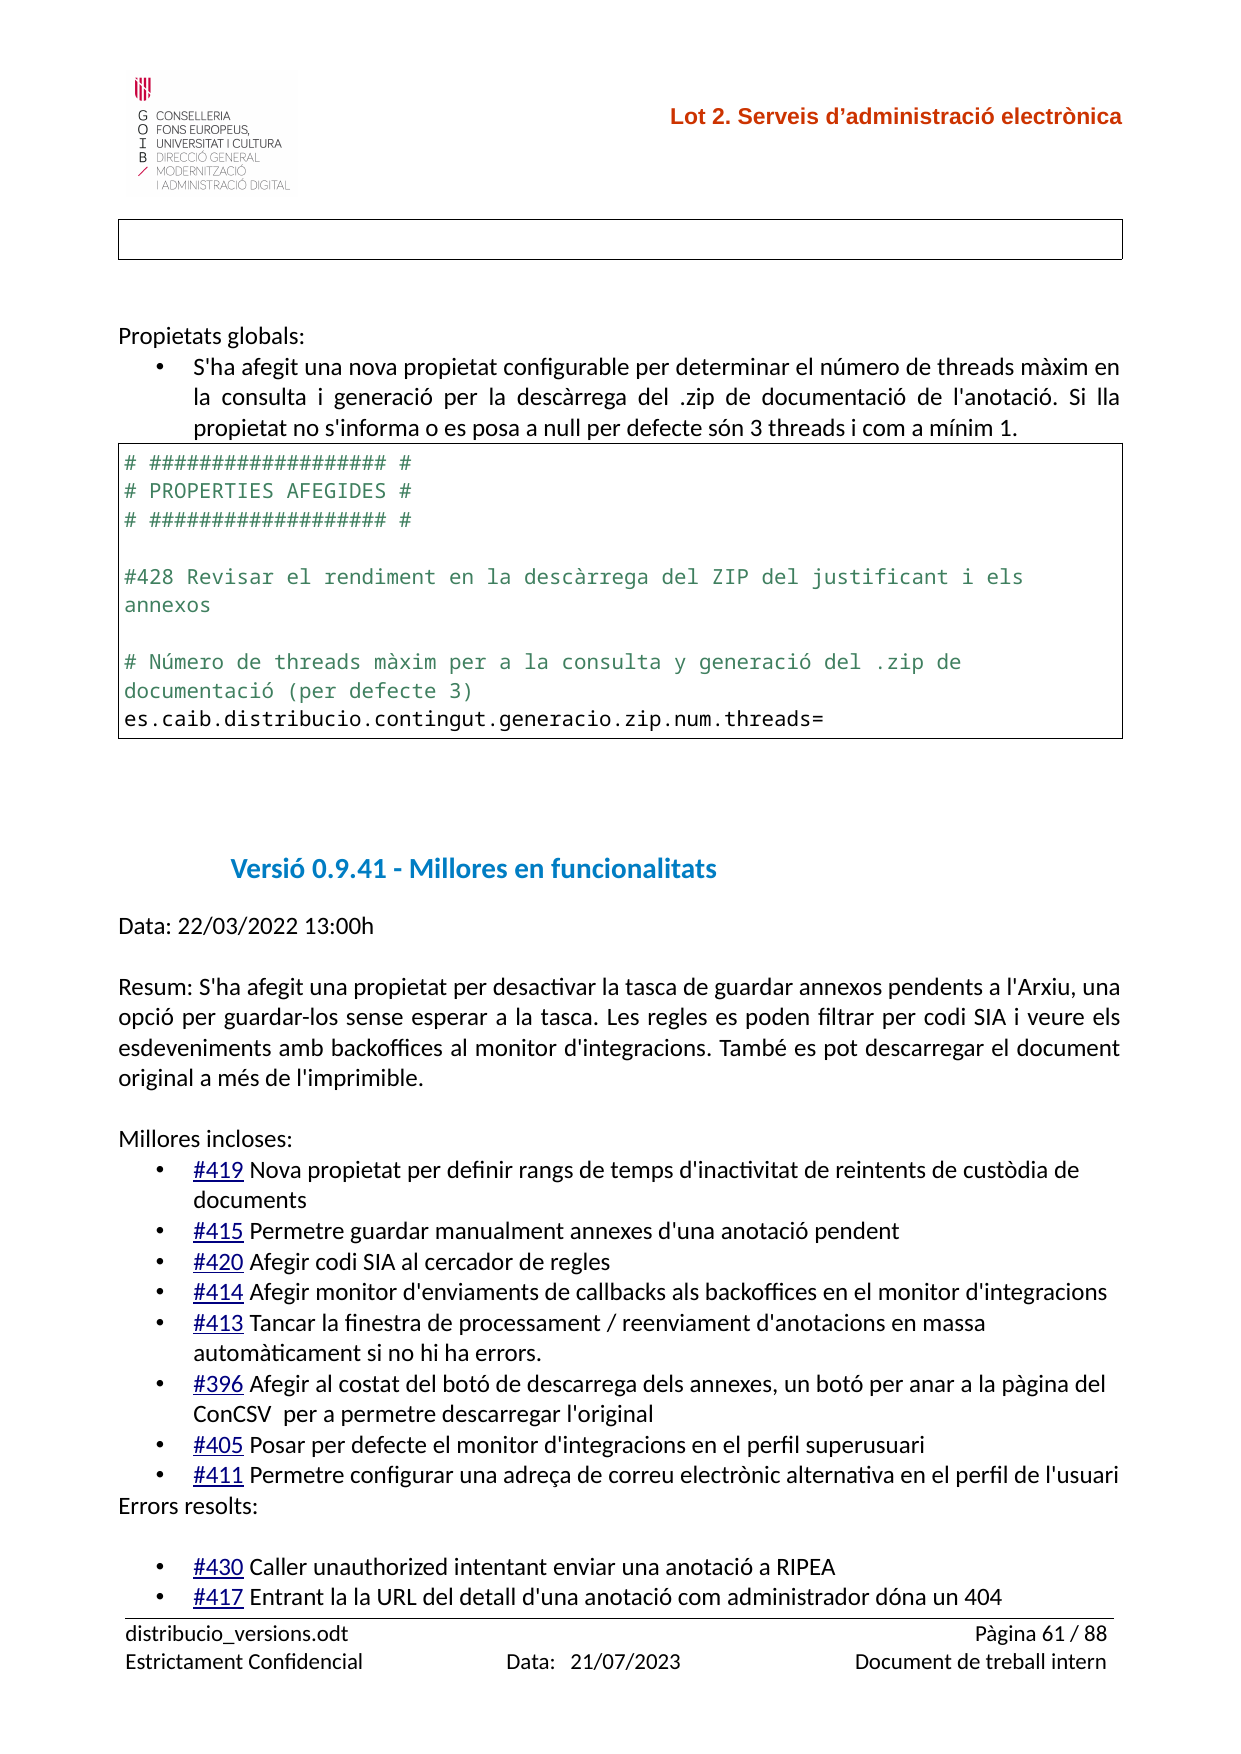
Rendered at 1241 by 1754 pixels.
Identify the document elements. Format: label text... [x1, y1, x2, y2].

list #414 Afegir monitor d'enviaments de callbacks als backoffices en el monitor d'integracions [156, 1276, 1122, 1307]
list #415 Permetre guardar manualment annexes d'una anotació pendent [156, 1215, 1122, 1246]
text Millores incloses: [118, 1123, 1122, 1154]
list #419 Nova propietat per definir rangs de temps d'inactivitat de reintents de custòdia de documents [156, 1154, 1122, 1215]
list #430 Caller unauthorized intentant enviar una anotació a RIPEA [156, 1551, 1122, 1581]
list #417 Entrant la la URL del detall d'una anotació com administrador dóna un 404 [156, 1581, 1122, 1612]
picture [126, 70, 299, 197]
list #413 Tancar la finestra de processament / reenviament d'anotacions en massa automàticament si no hi ha errors. [156, 1307, 1122, 1368]
text Propietats globals: [118, 320, 1122, 351]
text Errors resolts: [118, 1490, 1122, 1520]
list #405 Posar per defecte el monitor d'integracions en el perfil superusuari [156, 1429, 1122, 1459]
text Resum: S'ha afegit una propietat per desactivar la tasca de guardar annexos pendents a l'Arxiu, una opció per guardar-los sense esperar a la tasca. Les regles es poden filtrar per codi SIA i veure els esdeveniments amb backoffices al monitor d'integracions. També es pot descarregar el document original a més de l'imprimible. [118, 971, 1122, 1093]
list #396 Afegir al costat del botó de descarrega dels annexes, un botó per anar a la pàgina del ConCSV per a permetre descarregar l'original [156, 1368, 1122, 1429]
list S'ha afegit una nova propietat configurable per determinar el número de threads màxim en la consulta i generació per la descàrrega del .zip de documentació de l'anotació. Si lla propietat no s'informa o es posa a null per defecte són 3 threads i com a mínim 1. [156, 351, 1122, 442]
table_header [119, 220, 1122, 259]
table_header # ################### # # PROPERTIES AFEGIDES # # ################### # #428 Revisar el rendiment en la descàrrega del ZIP del justificant i els annexos # Número de threads màxim per a la consulta y generació del .zip de documentació (per defecte 3) es.caib.distribucio.contingut.generacio.zip.num.threads= [119, 444, 1122, 738]
list #420 Afegir codi SIA al cercador de regles [156, 1246, 1122, 1276]
text Data: 22/03/2022 13:00h [118, 910, 1122, 940]
list #411 Permetre configurar una adreça de correu electrònic alternativa en el perfil de l'usuari [156, 1459, 1122, 1490]
subtitle Versió 0.9.41 - Millores en funcionalitats [153, 851, 1122, 886]
